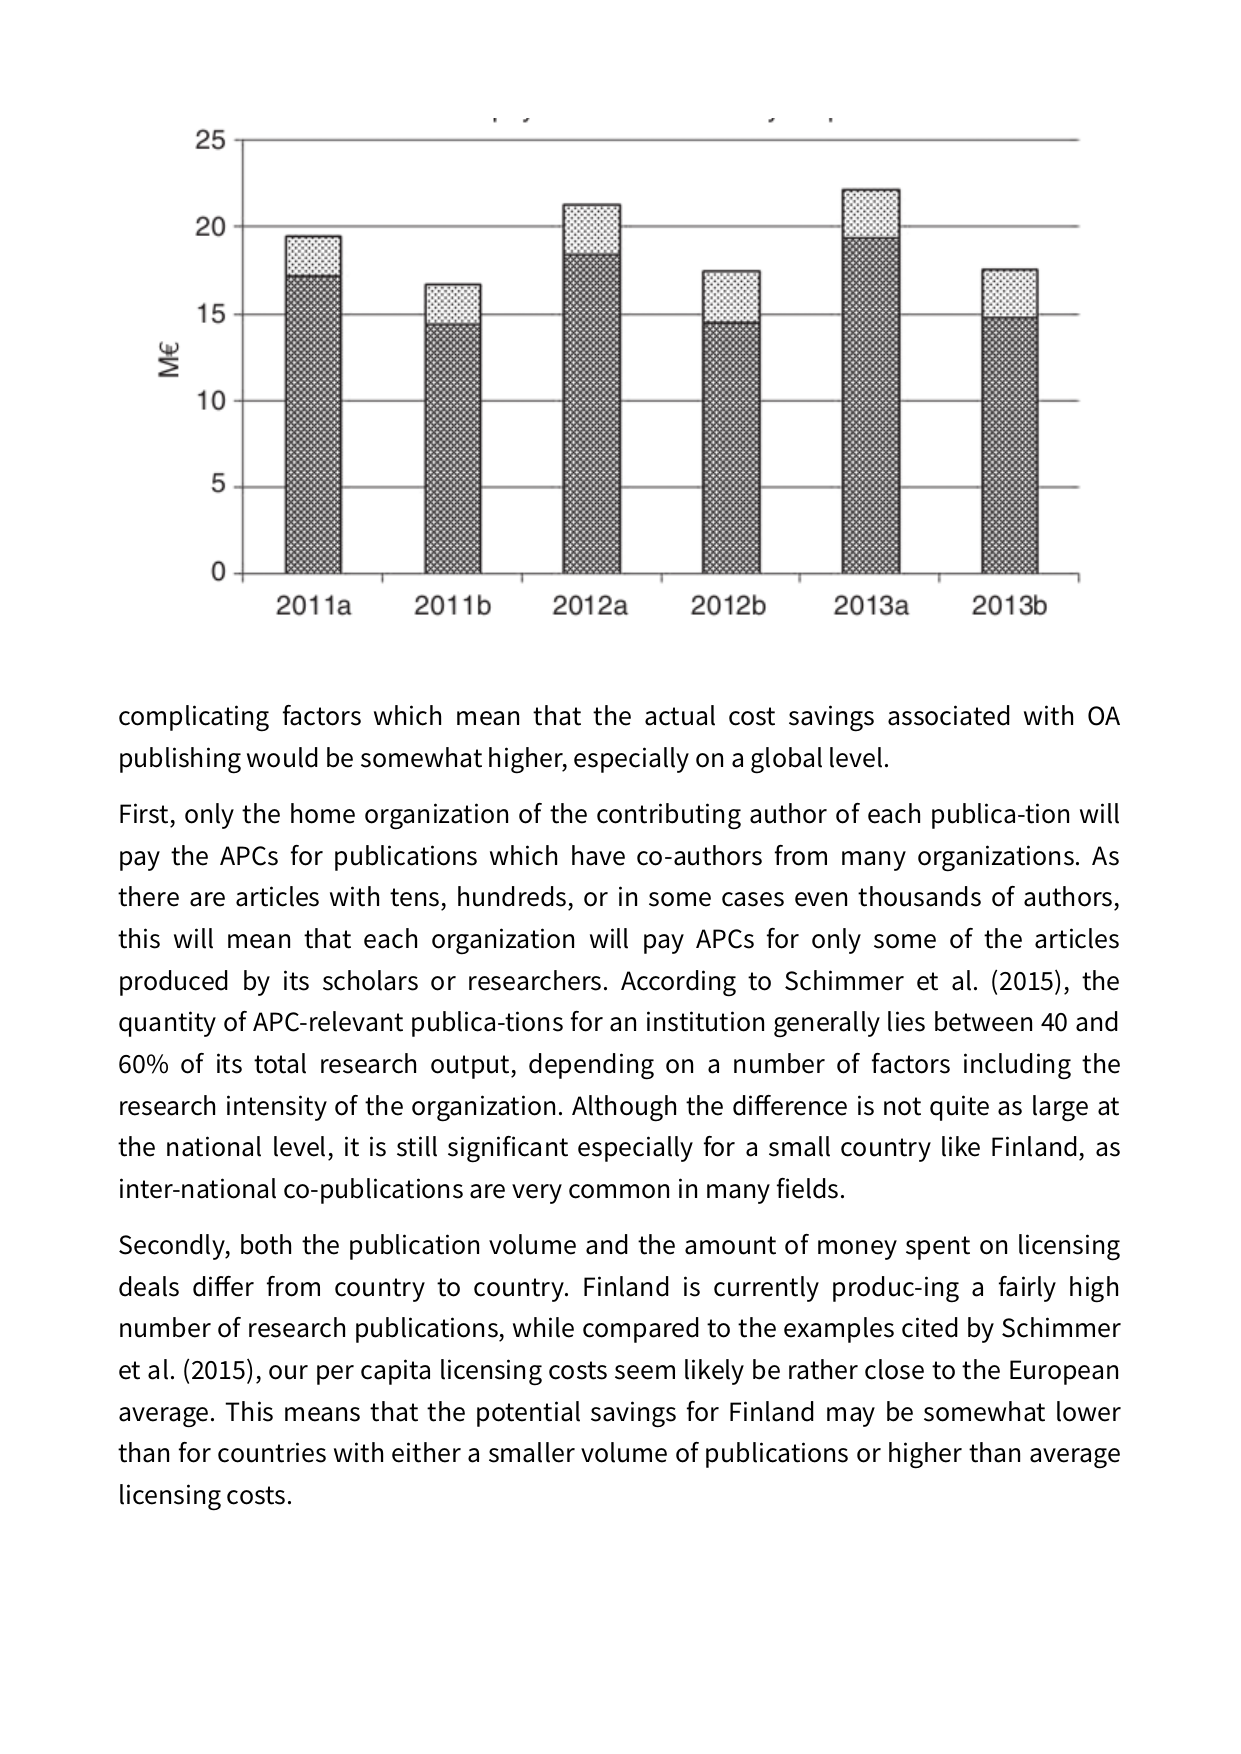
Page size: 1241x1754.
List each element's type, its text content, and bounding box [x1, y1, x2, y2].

text complicating factors which mean that the actual cost savings associated with OA publishing would be somewhat higher, especially on a global level. [118, 696, 1122, 774]
text First, only the home organization of the contributing author of each publica-tion will pay the APCs for publications which have co-authors from many organizations. As there are articles with tens, hundreds, or in some cases even thousands of authors, this will mean that each organization will pay APCs for only some of the articles produced by its scholars or researchers. According to Schimmer et al. (2015), the quantity of APC-relevant publica-tions for an institution generally lies between 40 and 60% of its total research output, depending on a number of factors including the research intensity of the organization. Although the difference is not quite as large at the national level, it is still significant especially for a small country like Finland, as inter-national co-publications are very common in many fields. [118, 794, 1122, 1206]
text Secondly, both the publication volume and the amount of money spent on licensing deals differ from country to country. Finland is currently produc-ing a fairly high number of research publications, while compared to the examples cited by Schimmer et al. (2015), our per capita licensing costs seem likely be rather close to the European average. This means that the potential savings for Finland may be somewhat lower than for countries with either a smaller volume of publications or higher than average licensing costs. [118, 1226, 1122, 1512]
picture [118, 118, 1123, 635]
